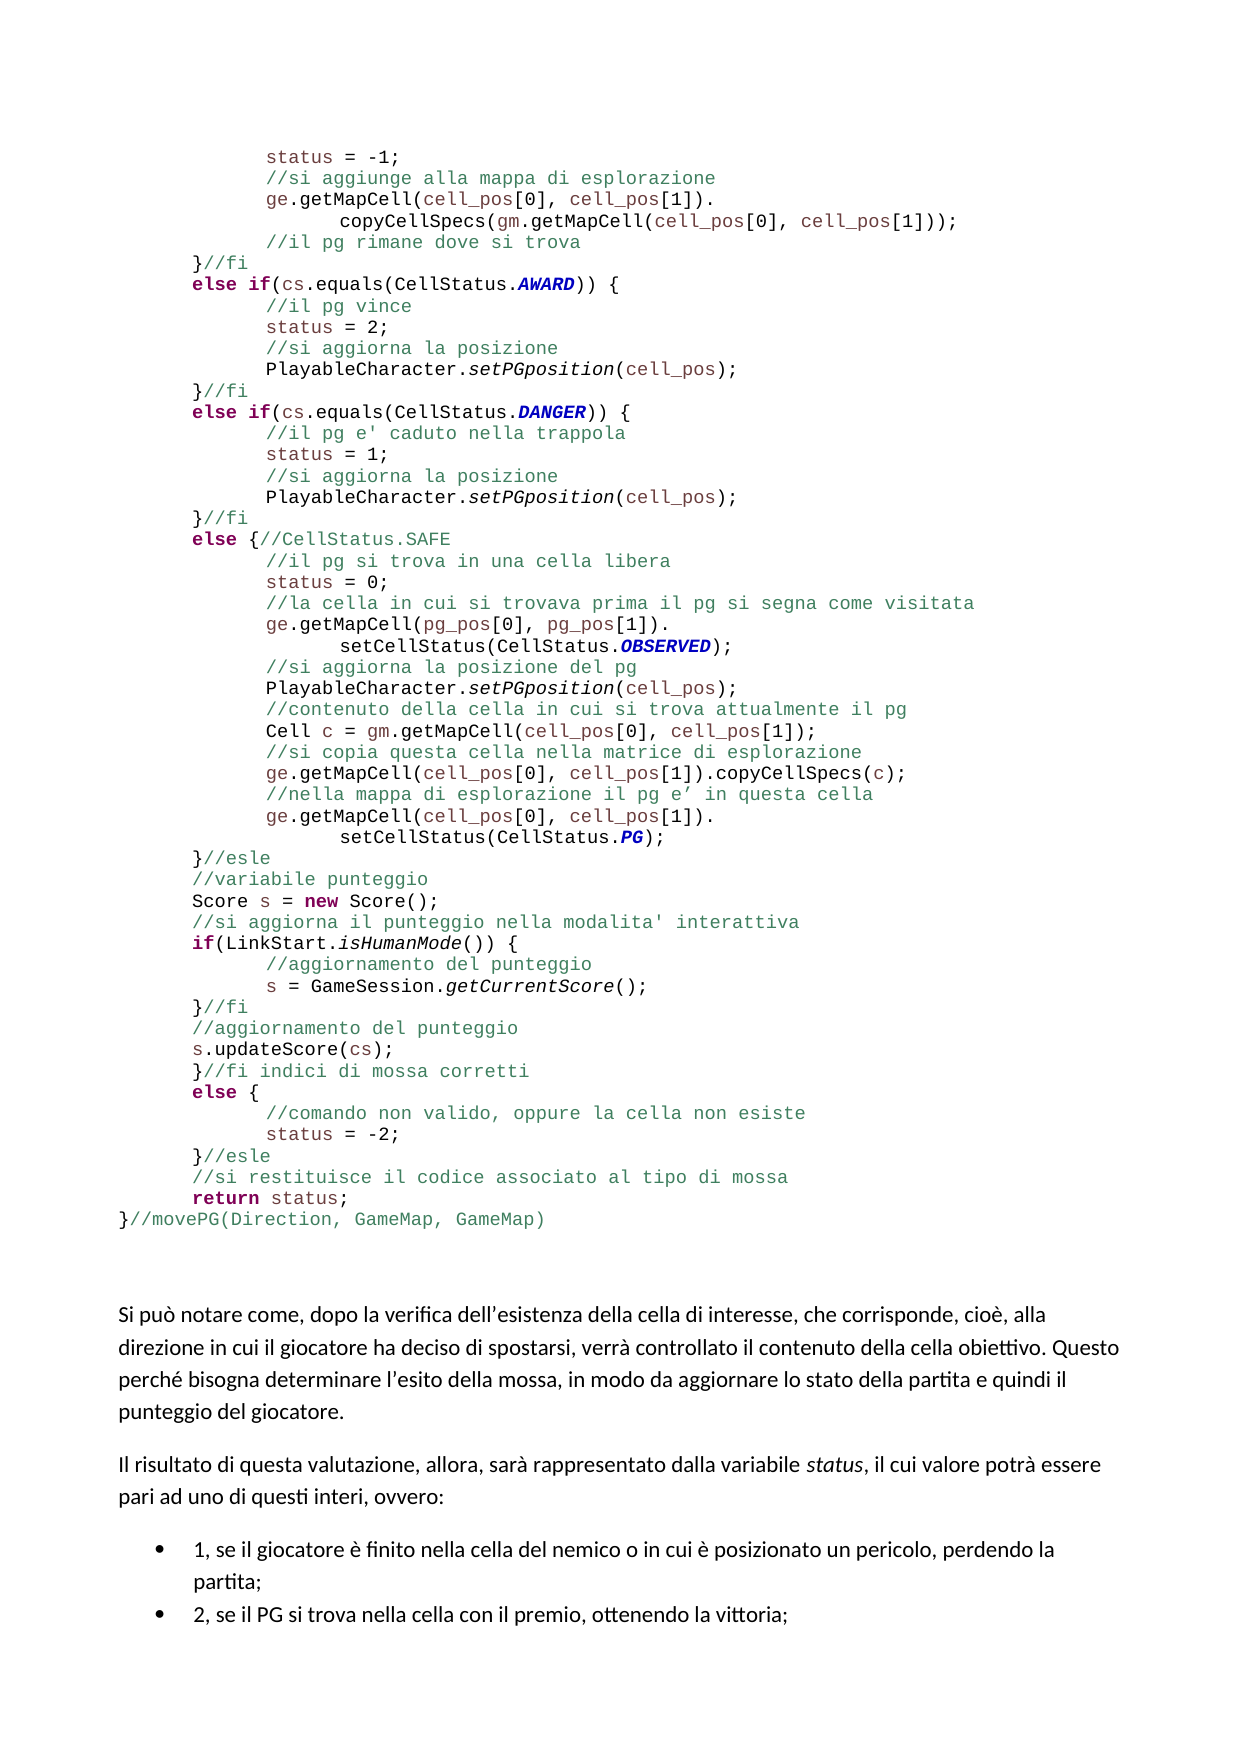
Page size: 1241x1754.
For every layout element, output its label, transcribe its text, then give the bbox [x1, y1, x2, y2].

text setCellStatus(CellStatus.OBSERVED); [266, 636, 1122, 658]
text }//fi [118, 509, 1122, 530]
text //si aggiorna la posizione [118, 466, 1122, 488]
text status = 1; [118, 445, 1122, 466]
text //aggiornamento del punteggio [118, 1019, 1122, 1040]
text //si copia questa cella nella matrice di esplorazione [118, 743, 1122, 764]
text else if(cs.equals(CellStatus.DANGER)) { [118, 403, 1122, 424]
text Si può notare come, dopo la verifica dell’esistenza della cella di interesse, che corrisponde, cioè, alla direzione in cui il giocatore ha deciso di spostarsi, verrà controllato il contenuto della cella obiettivo. Questo perché bisogna determinare l’esito della mossa, in modo da aggiornare lo stato della partita e quindi il punteggio del giocatore. [118, 1301, 1122, 1425]
text else { [118, 1083, 1122, 1104]
text status = -2; [118, 1125, 1122, 1146]
text }//fi [118, 998, 1122, 1019]
text }//fi [118, 381, 1122, 403]
text //variabile punteggio [118, 870, 1122, 891]
list 1, se il giocatore è finito nella cella del nemico o in cui è posizionato un pericolo, perdendo la partita; [156, 1535, 1122, 1596]
text //il pg rimane dove si trova [118, 233, 1122, 254]
text status = -1; [118, 148, 1122, 169]
text Cell c = gm.getMapCell(cell_pos[0], cell_pos[1]); [118, 721, 1122, 743]
text s.updateScore(cs); [118, 1040, 1122, 1061]
text //si aggiorna il punteggio nella modalita' interattiva [118, 913, 1122, 934]
text else {//CellStatus.SAFE [118, 530, 1122, 551]
text setCellStatus(CellStatus.PG); [266, 828, 1122, 849]
text ge.getMapCell(cell_pos[0], cell_pos[1]). [118, 806, 1122, 828]
text }//movePG(Direction, GameMap, GameMap) [118, 1210, 1122, 1231]
text else if(cs.equals(CellStatus.AWARD)) { [118, 275, 1122, 296]
text PlayableCharacter.setPGposition(cell_pos); [118, 679, 1122, 700]
text return status; [118, 1189, 1122, 1210]
text //si aggiorna la posizione del pg [118, 658, 1122, 679]
text }//fi [118, 254, 1122, 275]
text //il pg vince [266, 296, 1122, 318]
text //contenuto della cella in cui si trova attualmente il pg [118, 700, 1122, 721]
text s = GameSession.getCurrentScore(); [118, 976, 1122, 998]
text Score s = new Score(); [118, 891, 1122, 913]
text }//fi indici di mossa corretti [118, 1061, 1122, 1083]
text //si aggiunge alla mappa di esplorazione [118, 169, 1122, 190]
text }//esle [118, 1146, 1122, 1168]
text //si aggiorna la posizione [118, 339, 1122, 360]
text status = 0; [118, 573, 1122, 594]
text //il pg e' caduto nella trappola [118, 424, 1122, 445]
text }//esle [118, 849, 1122, 870]
text //comando non valido, oppure la cella non esiste [118, 1104, 1122, 1125]
text if(LinkStart.isHumanMode()) { [118, 934, 1122, 955]
text //nella mappa di esplorazione il pg e’ in questa cella [118, 785, 1122, 806]
text //la cella in cui si trovava prima il pg si segna come visitata [118, 594, 1122, 615]
text PlayableCharacter.setPGposition(cell_pos); [118, 360, 1122, 381]
text status = 2; [118, 318, 1122, 339]
text PlayableCharacter.setPGposition(cell_pos); [118, 488, 1122, 509]
text ge.getMapCell(cell_pos[0], cell_pos[1]).copyCellSpecs(c); [118, 764, 1122, 785]
text //si restituisce il codice associato al tipo di mossa [118, 1168, 1122, 1189]
text ge.getMapCell(pg_pos[0], pg_pos[1]). [118, 615, 1122, 636]
list 2, se il PG si trova nella cella con il premio, ottenendo la vittoria; [156, 1600, 1122, 1628]
text ge.getMapCell(cell_pos[0], cell_pos[1]). [118, 190, 1122, 211]
text //aggiornamento del punteggio [118, 955, 1122, 976]
text copyCellSpecs(gm.getMapCell(cell_pos[0], cell_pos[1])); [266, 211, 1122, 233]
text Il risultato di questa valutazione, allora, sarà rappresentato dalla variabile status, il cui valore potrà essere pari ad uno di questi interi, ovvero: [118, 1450, 1122, 1510]
text //il pg si trova in una cella libera [118, 551, 1122, 573]
